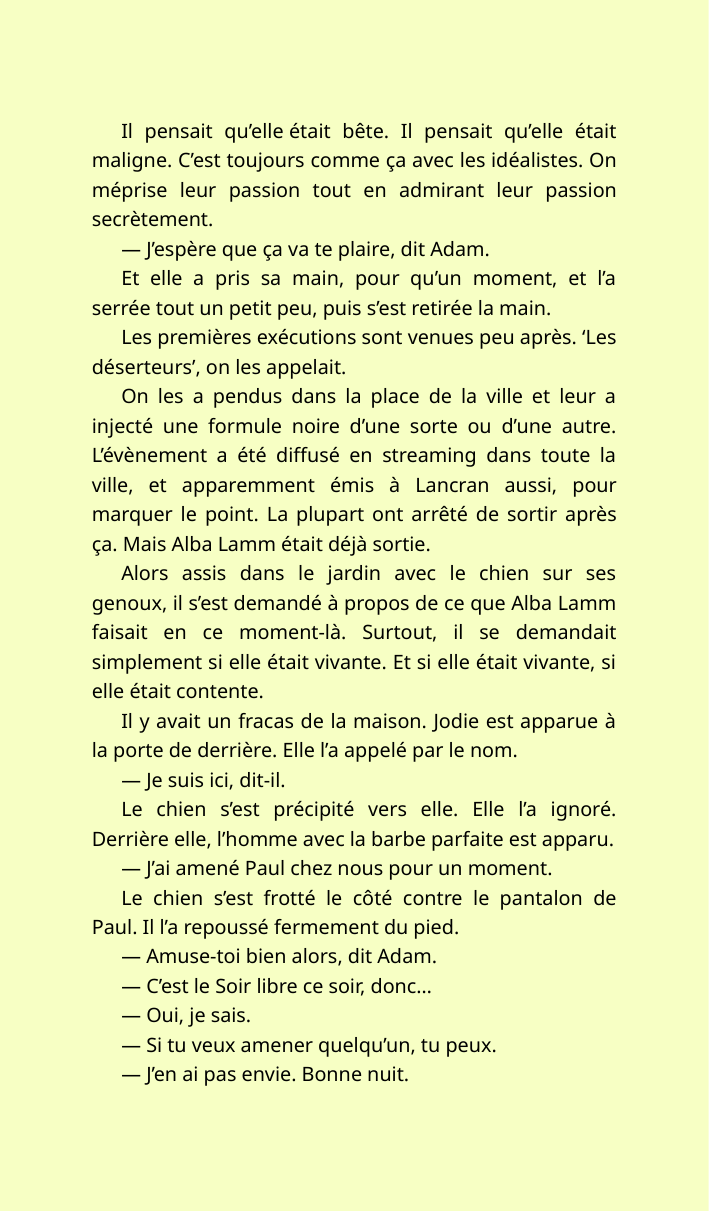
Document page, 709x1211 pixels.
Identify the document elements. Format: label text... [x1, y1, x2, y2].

text — Amuse-toi bien alors, dit Adam. [92, 940, 617, 970]
text — C’est le Soir libre ce soir, donc… [92, 970, 617, 999]
text Le chien s’est précipité vers elle. Elle l’a ignoré. Derrière elle, l’homme avec la barbe parfaite est apparu. [92, 793, 617, 852]
text — J’espère que ça va te plaire, dit Adam. [92, 233, 617, 262]
text Les premières exécutions sont venues peu après. ‘Les déserteurs’, on les appelait. [92, 321, 617, 380]
text Il pensait qu’elle était bête. Il pensait qu’elle était maligne. C’est toujours comme ça avec les idéalistes. On méprise leur passion tout en admirant leur passion secrètement. [92, 115, 617, 233]
text Et elle a pris sa main, pour qu’un moment, et l’a serrée tout un petit peu, puis s’est retirée la main. [92, 262, 617, 321]
text — Si tu veux amener quelqu’un, tu peux. [92, 1029, 617, 1058]
text — J’ai amené Paul chez nous pour un moment. [92, 852, 617, 881]
text On les a pendus dans la place de la ville et leur a injecté une formule noire d’une sorte ou d’une autre. L’évènement a été diffusé en streaming dans toute la ville, et apparemment émis à Lancran aussi, pour marquer le point. La plupart ont arrêté de sortir après ça. Mais Alba Lamm était déjà sortie. [92, 380, 617, 557]
text — J’en ai pas envie. Bonne nuit. [92, 1058, 617, 1088]
text Alors assis dans le jardin avec le chien sur ses genoux, il s’est demandé à propos de ce que Alba Lamm faisait en ce moment-là. Surtout, il se demandait simplement si elle était vivante. Et si elle était vivante, si elle était contente. [92, 557, 617, 704]
text — Oui, je sais. [92, 999, 617, 1029]
text Il y avait un fracas de la maison. Jodie est apparue à la porte de derrière. Elle l’a appelé par le nom. [92, 704, 617, 763]
text Le chien s’est frotté le côté contre le pantalon de Paul. Il l’a repoussé fermement du pied. [92, 881, 617, 940]
text — Je suis ici, dit-il. [92, 763, 617, 793]
